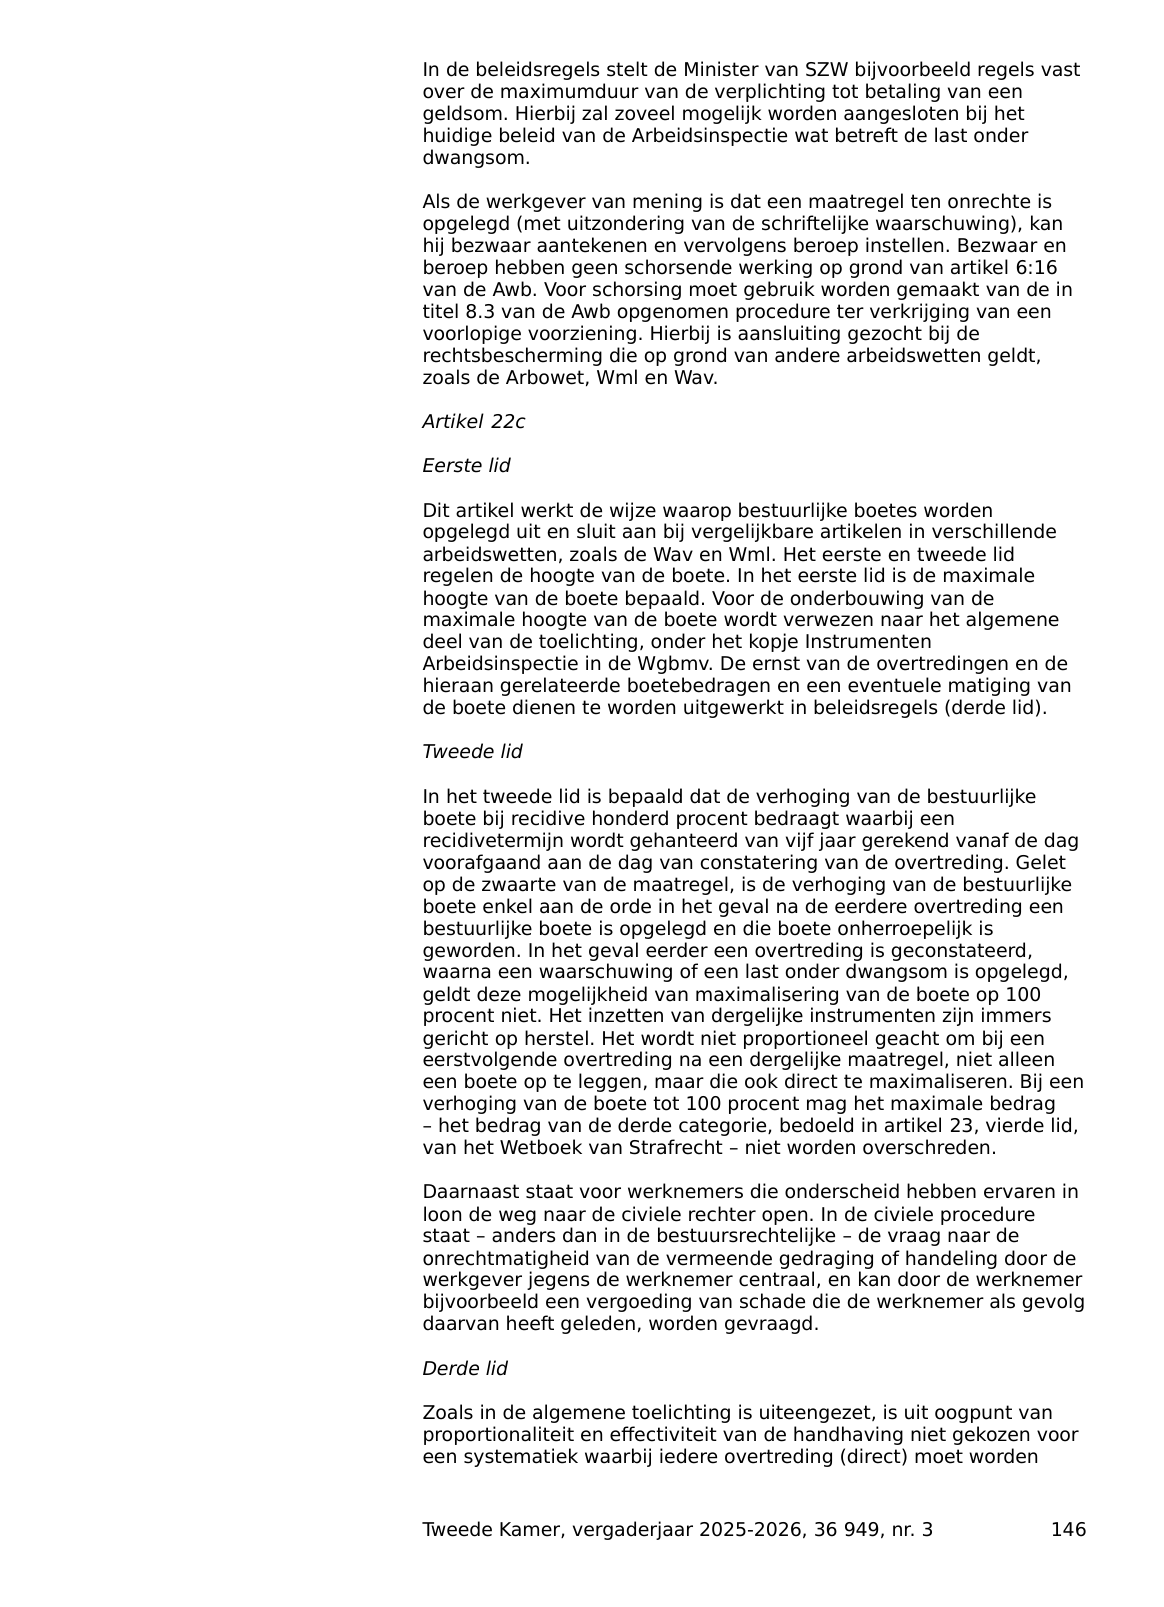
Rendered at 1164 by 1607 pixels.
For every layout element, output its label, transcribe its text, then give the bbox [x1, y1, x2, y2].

subtitle Derde lid [422, 1357, 1087, 1379]
subtitle Eerste lid [422, 455, 1087, 477]
text Daarnaast staat voor werknemers die onderscheid hebben ervaren in loon de weg naar de civiele rechter open. In de civiele procedure staat – anders dan in de bestuursrechtelijke – de vraag naar de onrechtmatigheid van de vermeende gedraging of handeling door de werkgever jegens de werknemer centraal, en kan door de werknemer bijvoorbeeld een vergoeding van schade die de werknemer als gevolg daarvan heeft geleden, worden gevraagd. [422, 1181, 1087, 1335]
text In het tweede lid is bepaald dat de verhoging van de bestuurlijke boete bij recidive honderd procent bedraagt waarbij een recidivetermijn wordt gehanteerd van vijf jaar gerekend vanaf de dag voorafgaand aan de dag van constatering van de overtreding. Gelet op de zwaarte van de maatregel, is de verhoging van de bestuurlijke boete enkel aan de orde in het geval na de eerdere overtreding een bestuurlijke boete is opgelegd en die boete onherroepelijk is geworden. In het geval eerder een overtreding is geconstateerd, waarna een waarschuwing of een last onder dwangsom is opgelegd, geldt deze mogelijkheid van maximalisering van de boete op 100 procent niet. Het inzetten van dergelijke instrumenten zijn immers gericht op herstel. Het wordt niet proportioneel geacht om bij een eerstvolgende overtreding na een dergelijke maatregel, niet alleen een boete op te leggen, maar die ook direct te maximaliseren. Bij een verhoging van de boete tot 100 procent mag het maximale bedrag – het bedrag van de derde categorie, bedoeld in artikel 23, vierde lid, van het Wetboek van Strafrecht – niet worden overschreden. [422, 786, 1087, 1159]
text Zoals in de algemene toelichting is uiteengezet, is uit oogpunt van proportionaliteit en effectiviteit van de handhaving niet gekozen voor een systematiek waarbij iedere overtreding (direct) moet worden [422, 1402, 1087, 1468]
subtitle Tweede lid [422, 741, 1087, 763]
subtitle Artikel 22c [422, 411, 1087, 433]
text In de beleidsregels stelt de Minister van SZW bijvoorbeeld regels vast over de maximumduur van de verplichting tot betaling van een geldsom. Hierbij zal zoveel mogelijk worden aangesloten bij het huidige beleid van de Arbeidsinspectie wat betreft de last onder dwangsom. [422, 59, 1087, 169]
text Als de werkgever van mening is dat een maatregel ten onrechte is opgelegd (met uitzondering van de schriftelijke waarschuwing), kan hij bezwaar aantekenen en vervolgens beroep instellen. Bezwaar en beroep hebben geen schorsende werking op grond van artikel 6:16 van de Awb. Voor schorsing moet gebruik worden gemaakt van de in titel 8.3 van de Awb opgenomen procedure ter verkrijging van een voorlopige voorziening. Hierbij is aansluiting gezocht bij de rechtsbescherming die op grond van andere arbeidswetten geldt, zoals de Arbowet, Wml en Wav. [422, 191, 1087, 389]
text Dit artikel werkt de wijze waarop bestuurlijke boetes worden opgelegd uit en sluit aan bij vergelijkbare artikelen in verschillende arbeidswetten, zoals de Wav en Wml. Het eerste en tweede lid regelen de hoogte van de boete. In het eerste lid is de maximale hoogte van de boete bepaald. Voor de onderbouwing van de maximale hoogte van de boete wordt verwezen naar het algemene deel van de toelichting, onder het kopje Instrumenten Arbeidsinspectie in de Wgbmv. De ernst van de overtredingen en de hieraan gerelateerde boetebedragen en een eventuele matiging van de boete dienen te worden uitgewerkt in beleidsregels (derde lid). [422, 499, 1087, 719]
